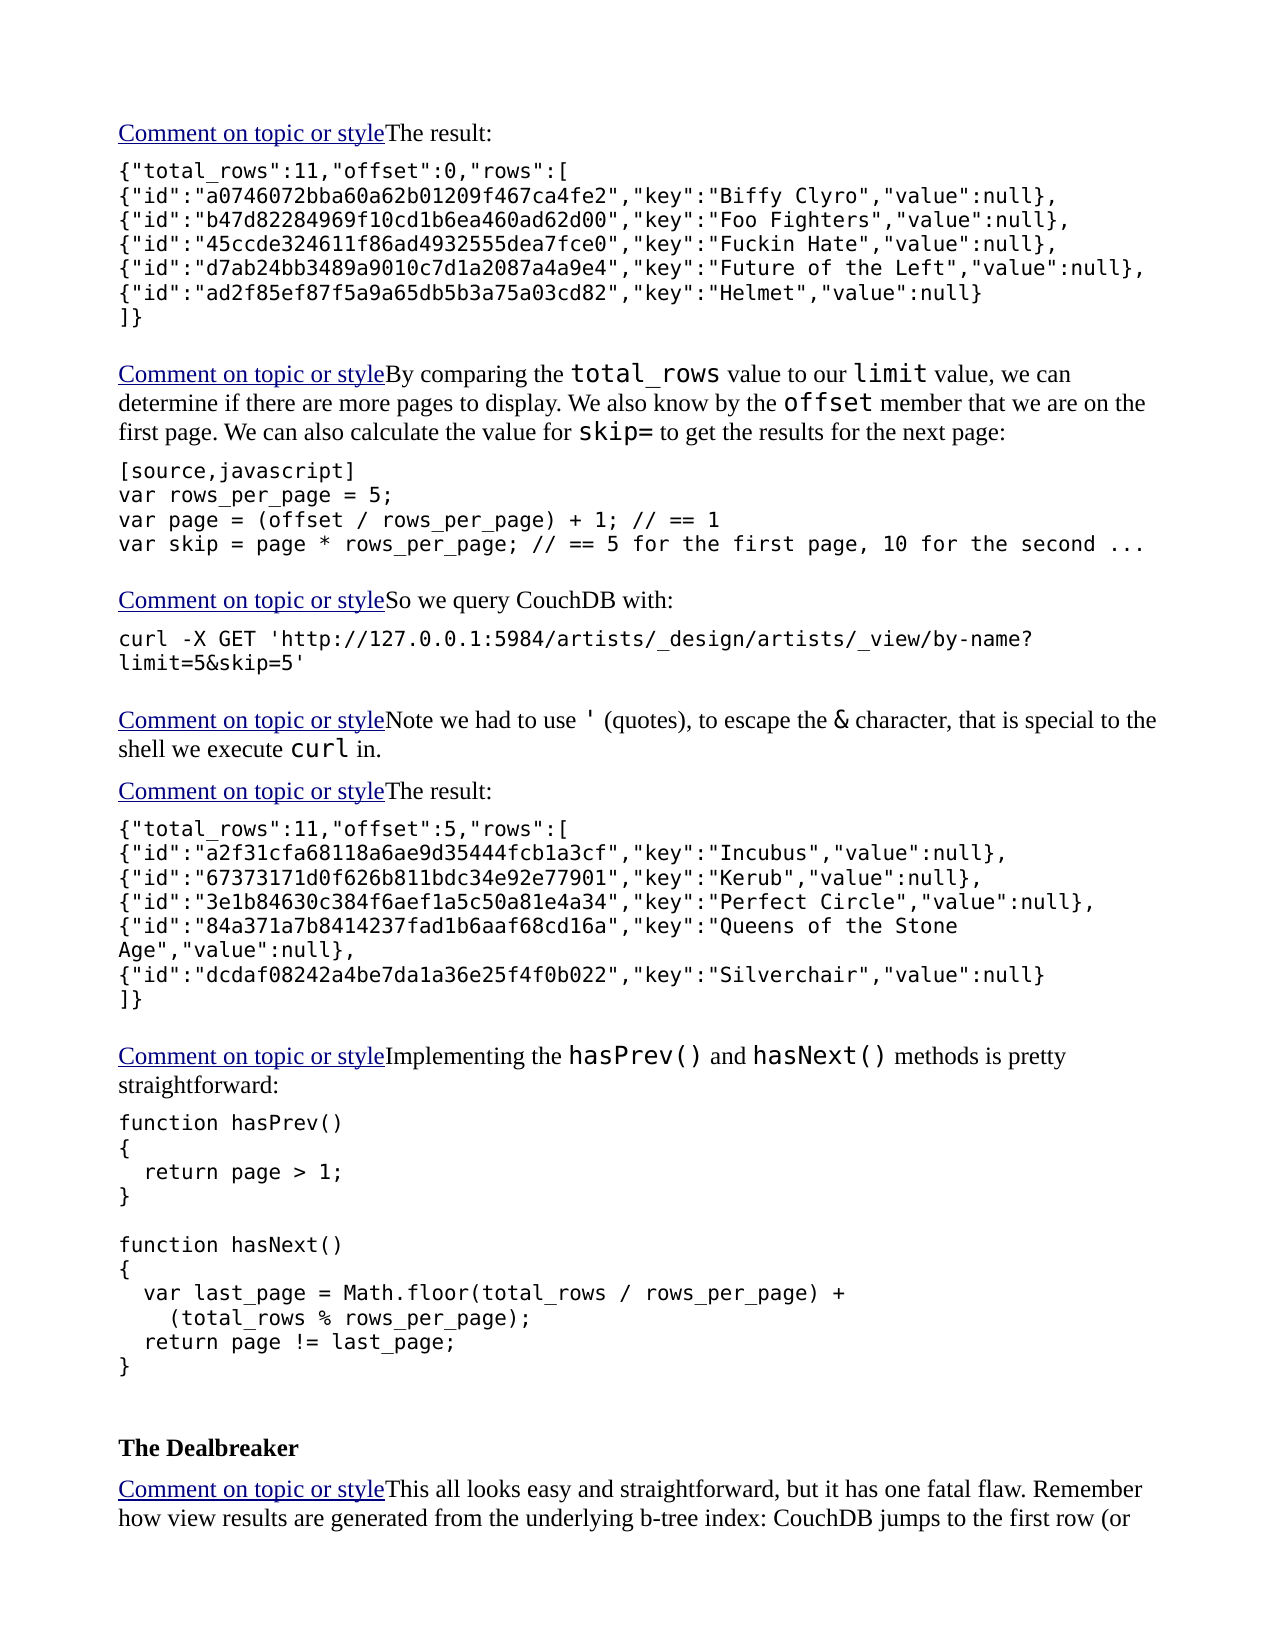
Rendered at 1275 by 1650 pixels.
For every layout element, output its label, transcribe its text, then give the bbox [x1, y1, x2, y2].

text function hasPrev() [118, 1111, 1157, 1136]
text } [118, 1354, 1157, 1378]
text {"total_rows":11,"offset":5,"rows":[ [118, 817, 1157, 841]
text { [118, 1257, 1157, 1281]
text } [118, 1184, 1157, 1208]
text Comment on topic or styleNote we had to use ' (quotes), to escape the & character, that is special to the shell we execute curl in. [118, 705, 1157, 763]
text Comment on topic or styleImplementing the hasPrev() and hasNext() methods is pretty straightforward: [118, 1041, 1157, 1099]
text {"id":"84a371a7b8414237fad1b6aaf68cd16a","key":"Queens of the Stone Age","value":null}, [118, 914, 1157, 963]
text var page = (offset / rows_per_page) + 1; // == 1 [118, 508, 1157, 532]
text return page > 1; [118, 1160, 1157, 1184]
text var last_page = Math.floor(total_rows / rows_per_page) + [118, 1281, 1157, 1306]
text {"id":"67373171d0f626b811bdc34e92e77901","key":"Kerub","value":null}, [118, 866, 1157, 890]
text (total_rows % rows_per_page); [118, 1306, 1157, 1330]
text {"id":"a0746072bba60a62b01209f467ca4fe2","key":"Biffy Clyro","value":null}, [118, 184, 1157, 208]
text {"id":"d7ab24bb3489a9010c7d1a2087a4a9e4","key":"Future of the Left","value":null}, [118, 256, 1157, 281]
text {"id":"3e1b84630c384f6aef1a5c50a81e4a34","key":"Perfect Circle","value":null}, [118, 890, 1157, 914]
subtitle The Dealbreaker [118, 1433, 1157, 1462]
text Comment on topic or styleThe result: [118, 776, 1157, 805]
text var skip = page * rows_per_page; // == 5 for the first page, 10 for the second ... [118, 532, 1157, 556]
text return page != last_page; [118, 1330, 1157, 1354]
text {"id":"ad2f85ef87f5a9a65db5b3a75a03cd82","key":"Helmet","value":null} [118, 281, 1157, 305]
text var rows_per_page = 5; [118, 483, 1157, 508]
text Comment on topic or styleThe result: [118, 118, 1157, 147]
text {"id":"45ccde324611f86ad4932555dea7fce0","key":"Fuckin Hate","value":null}, [118, 232, 1157, 256]
text {"id":"a2f31cfa68118a6ae9d35444fcb1a3cf","key":"Incubus","value":null}, [118, 841, 1157, 866]
text function hasNext() [118, 1233, 1157, 1257]
text Comment on topic or styleBy comparing the total_rows value to our limit value, we can determine if there are more pages to display. We also know by the offset member that we are on the first page. We can also calculate the value for skip= to get the results for the next page: [118, 359, 1157, 447]
text [source,javascript] [118, 459, 1157, 483]
text ]} [118, 305, 1157, 329]
text Comment on topic or styleThis all looks easy and straightforward, but it has one fatal flaw. Remember how view results are generated from the underlying b-tree index: CouchDB jumps to the first row (or [118, 1474, 1157, 1532]
text {"total_rows":11,"offset":0,"rows":[ [118, 159, 1157, 184]
text {"id":"dcdaf08242a4be7da1a36e25f4f0b022","key":"Silverchair","value":null} [118, 963, 1157, 987]
text { [118, 1136, 1157, 1160]
text curl -X GET 'http://127.0.0.1:5984/artists/_design/artists/_view/by-name?limit=5&skip=5' [118, 627, 1157, 675]
text ]} [118, 987, 1157, 1011]
text {"id":"b47d82284969f10cd1b6ea460ad62d00","key":"Foo Fighters","value":null}, [118, 208, 1157, 232]
text Comment on topic or styleSo we query CouchDB with: [118, 586, 1157, 614]
